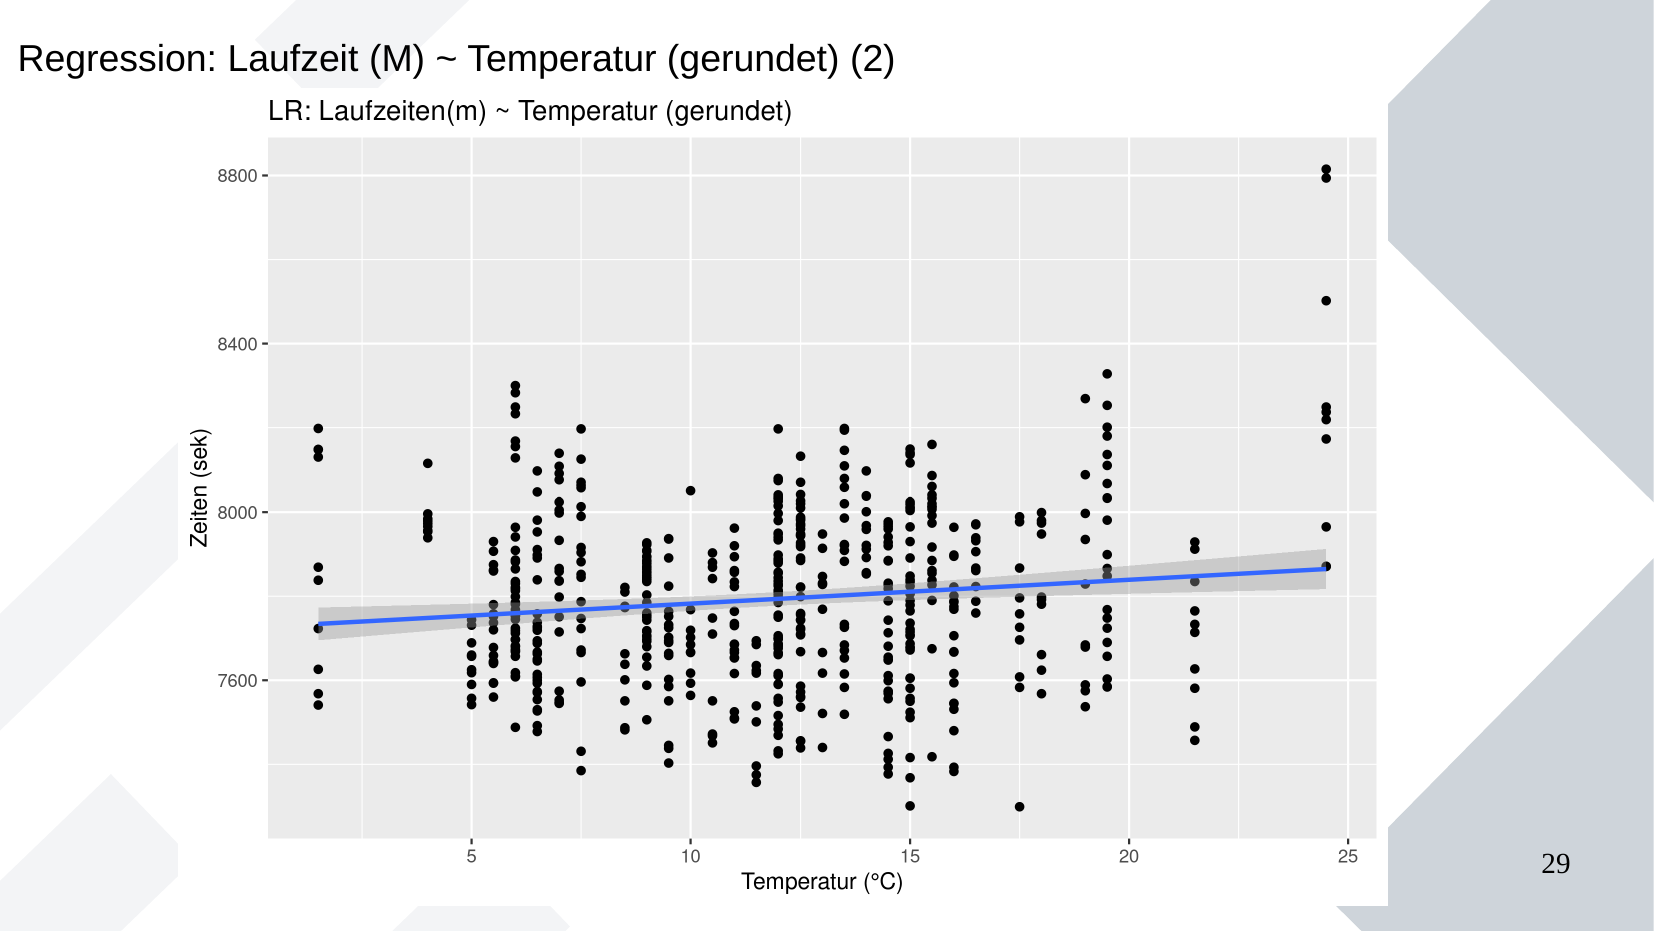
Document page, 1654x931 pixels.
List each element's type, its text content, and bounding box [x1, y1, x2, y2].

title Regression: Laufzeit (M) ~ Temperatur (gerundet) (2) [17, 27, 1506, 89]
picture [178, 88, 1388, 906]
